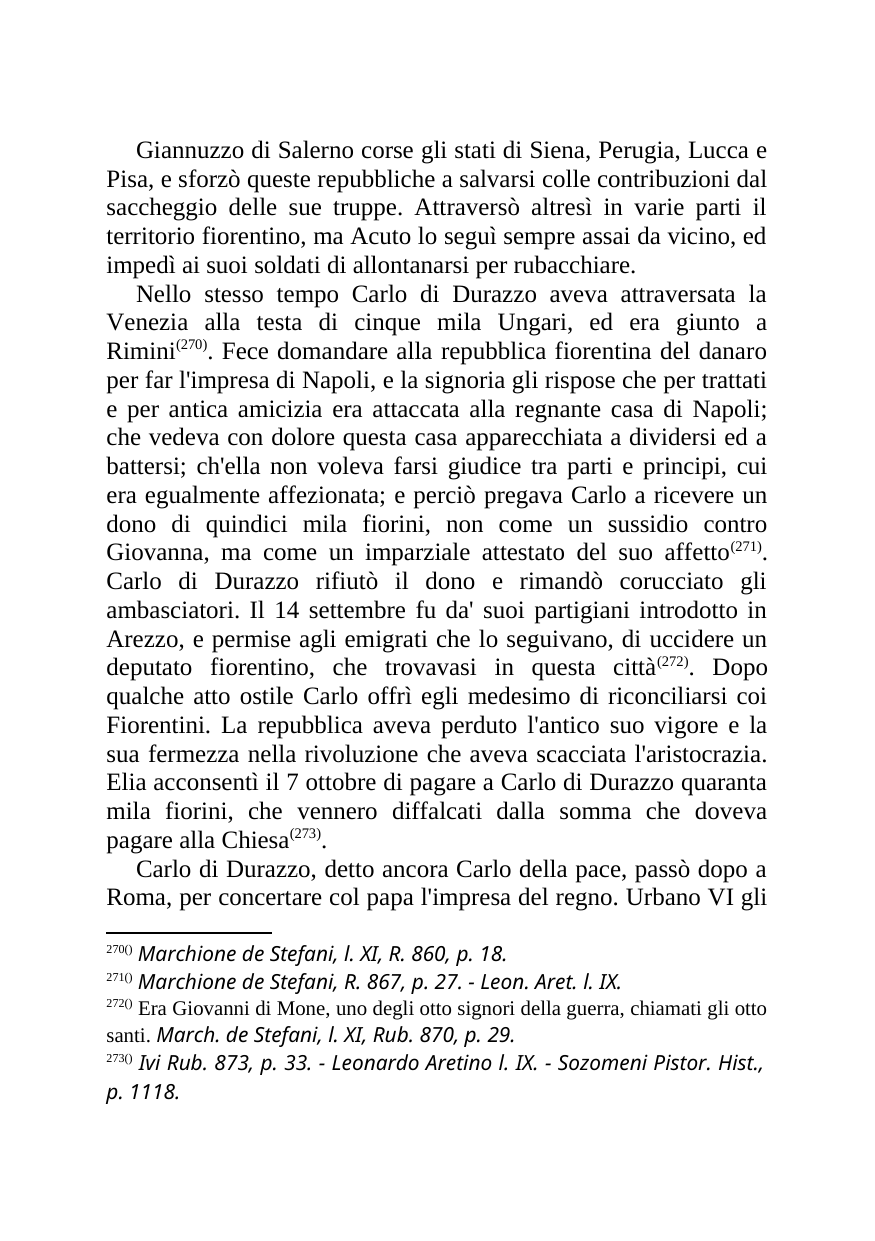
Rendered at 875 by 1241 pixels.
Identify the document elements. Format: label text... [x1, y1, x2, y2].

text Giannuzzo di Salerno corse gli stati di Siena, Perugia, Lucca e Pisa, e sforzò queste repubbliche a salvarsi colle contribuzioni dal saccheggio delle sue truppe. Attraversò altresì in varie parti il territorio fiorentino, ma Acuto lo seguì sempre assai da vicino, ed impedì ai suoi soldati di allontanarsi per rubacchiare. [106, 135, 768, 279]
text () Marchione de Stefani, l. XI, R. 860, p. 18. [106, 939, 768, 967]
text Carlo di Durazzo, detto ancora Carlo della pace, passò dopo a Roma, per concertare col papa l'impresa del regno. Urbano VI gli [106, 854, 768, 911]
text () Ivi Rub. 873, p. 33. - Leonardo Aretino l. IX. - Sozomeni Pistor. Hist., p. 1118. [106, 1048, 768, 1105]
text () Era Giovanni di Mone, uno degli otto signori della guerra, chiamati gli otto santi. March. de Stefani, l. XI, Rub. 870, p. 29. [106, 996, 768, 1048]
text Nello stesso tempo Carlo di Durazzo aveva attraversata la Venezia alla testa di cinque mila Ungari, ed era giunto a Rimini(). Fece domandare alla repubblica fiorentina del danaro per far l'impresa di Napoli, e la signoria gli rispose che per trattati e per antica amicizia era attaccata alla regnante casa di Napoli; che vedeva con dolore questa casa apparecchiata a dividersi ed a battersi; ch'ella non voleva farsi giudice tra parti e principi, cui era egualmente affezionata; e perciò pregava Carlo a ricevere un dono di quindici mila fiorini, non come un sussidio contro Giovanna, ma come un imparziale attestato del suo affetto(). Carlo di Durazzo rifiutò il dono e rimandò corucciato gli ambasciatori. Il 14 settembre fu da' suoi partigiani introdotto in Arezzo, e permise agli emigrati che lo seguivano, di uccidere un deputato fiorentino, che trovavasi in questa città(). Dopo qualche atto ostile Carlo offrì egli medesimo di riconciliarsi coi Fiorentini. La repubblica aveva perduto l'antico suo vigore e la sua fermezza nella rivoluzione che aveva scacciata l'aristocrazia. Elia acconsentì il 7 ottobre di pagare a Carlo di Durazzo quaranta mila fiorini, che vennero diffalcati dalla somma che doveva pagare alla Chiesa(). [106, 279, 768, 854]
text () Marchione de Stefani, R. 867, p. 27. - Leon. Aret. l. IX. [106, 967, 768, 996]
